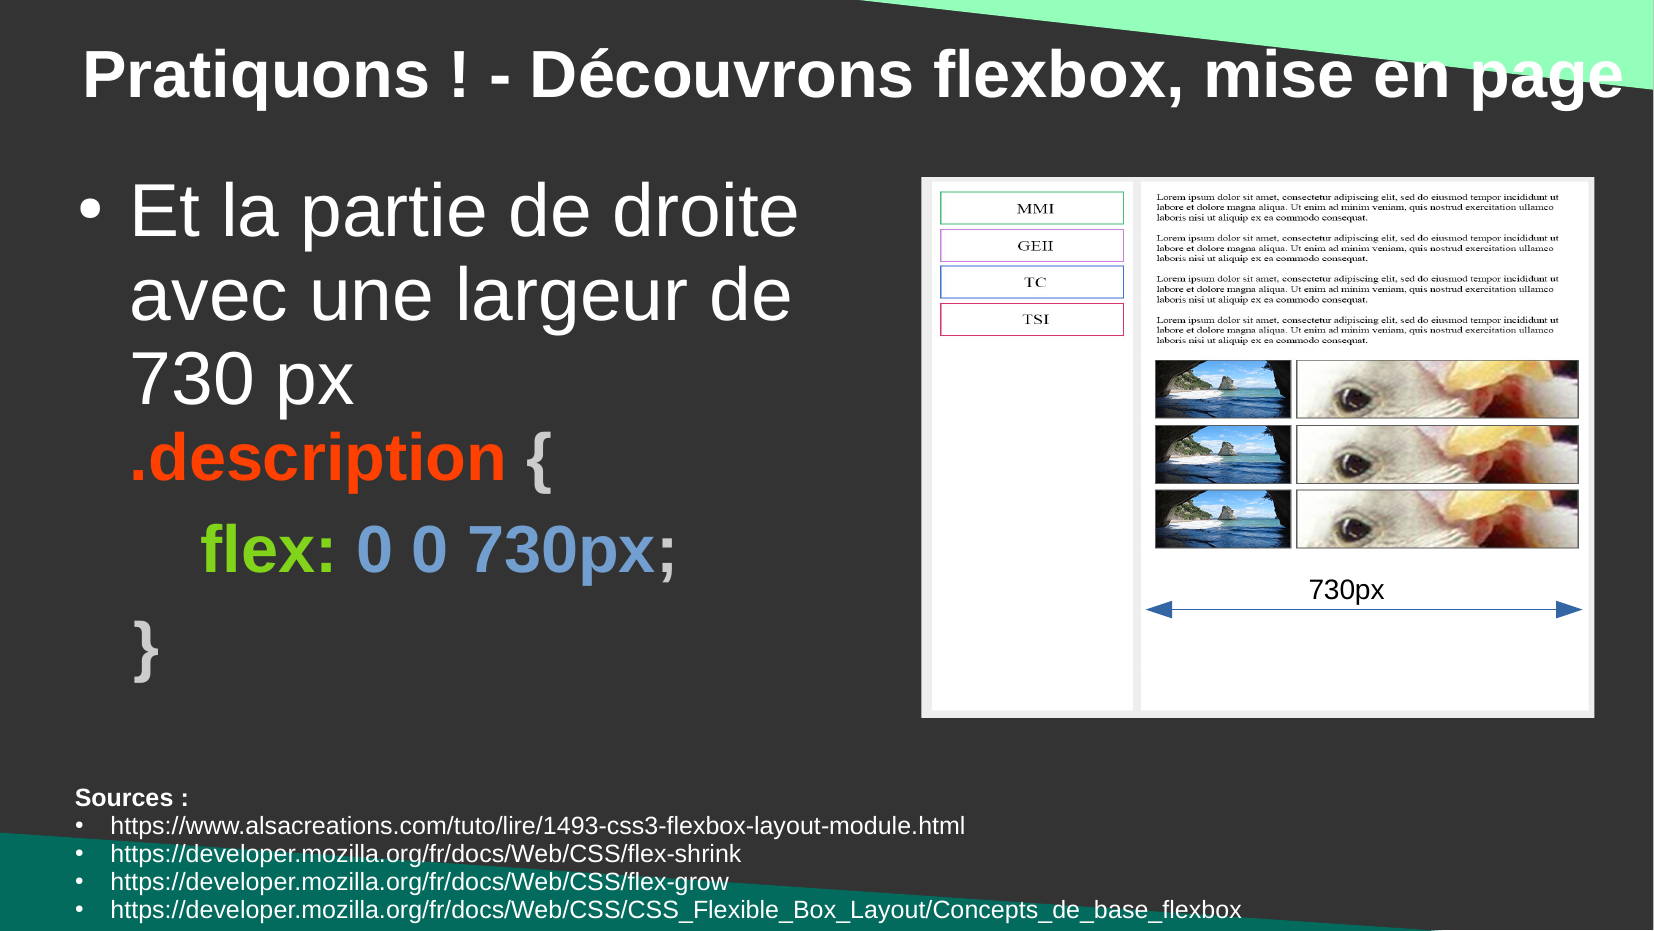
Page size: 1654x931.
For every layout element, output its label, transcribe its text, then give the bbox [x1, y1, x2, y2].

text_box 730px [1275, 566, 1418, 614]
picture [921, 177, 1595, 718]
text_box Sources : https://www.alsacreations.com/tuto/lire/1493-css3-flexbox-layout-module.html https://developer.mozilla.org/fr/docs/Web/CSS/flex-shrink https://developer.mozilla.org/fr/docs/Web/CSS/flex-grow https://developer.mozilla.org/fr/docs/Web/CSS/CSS_Flexible_Box_Layout/Concepts_de_base_flexbox [60, 776, 1546, 931]
text_box [859, 0, 1654, 90]
title Pratiquons ! - Découvrons flexbox, mise en page [82, 37, 1630, 112]
list Et la partie de droite avec une largeur de 730 px .description { flex: 0 0 730px; } [59, 168, 827, 762]
